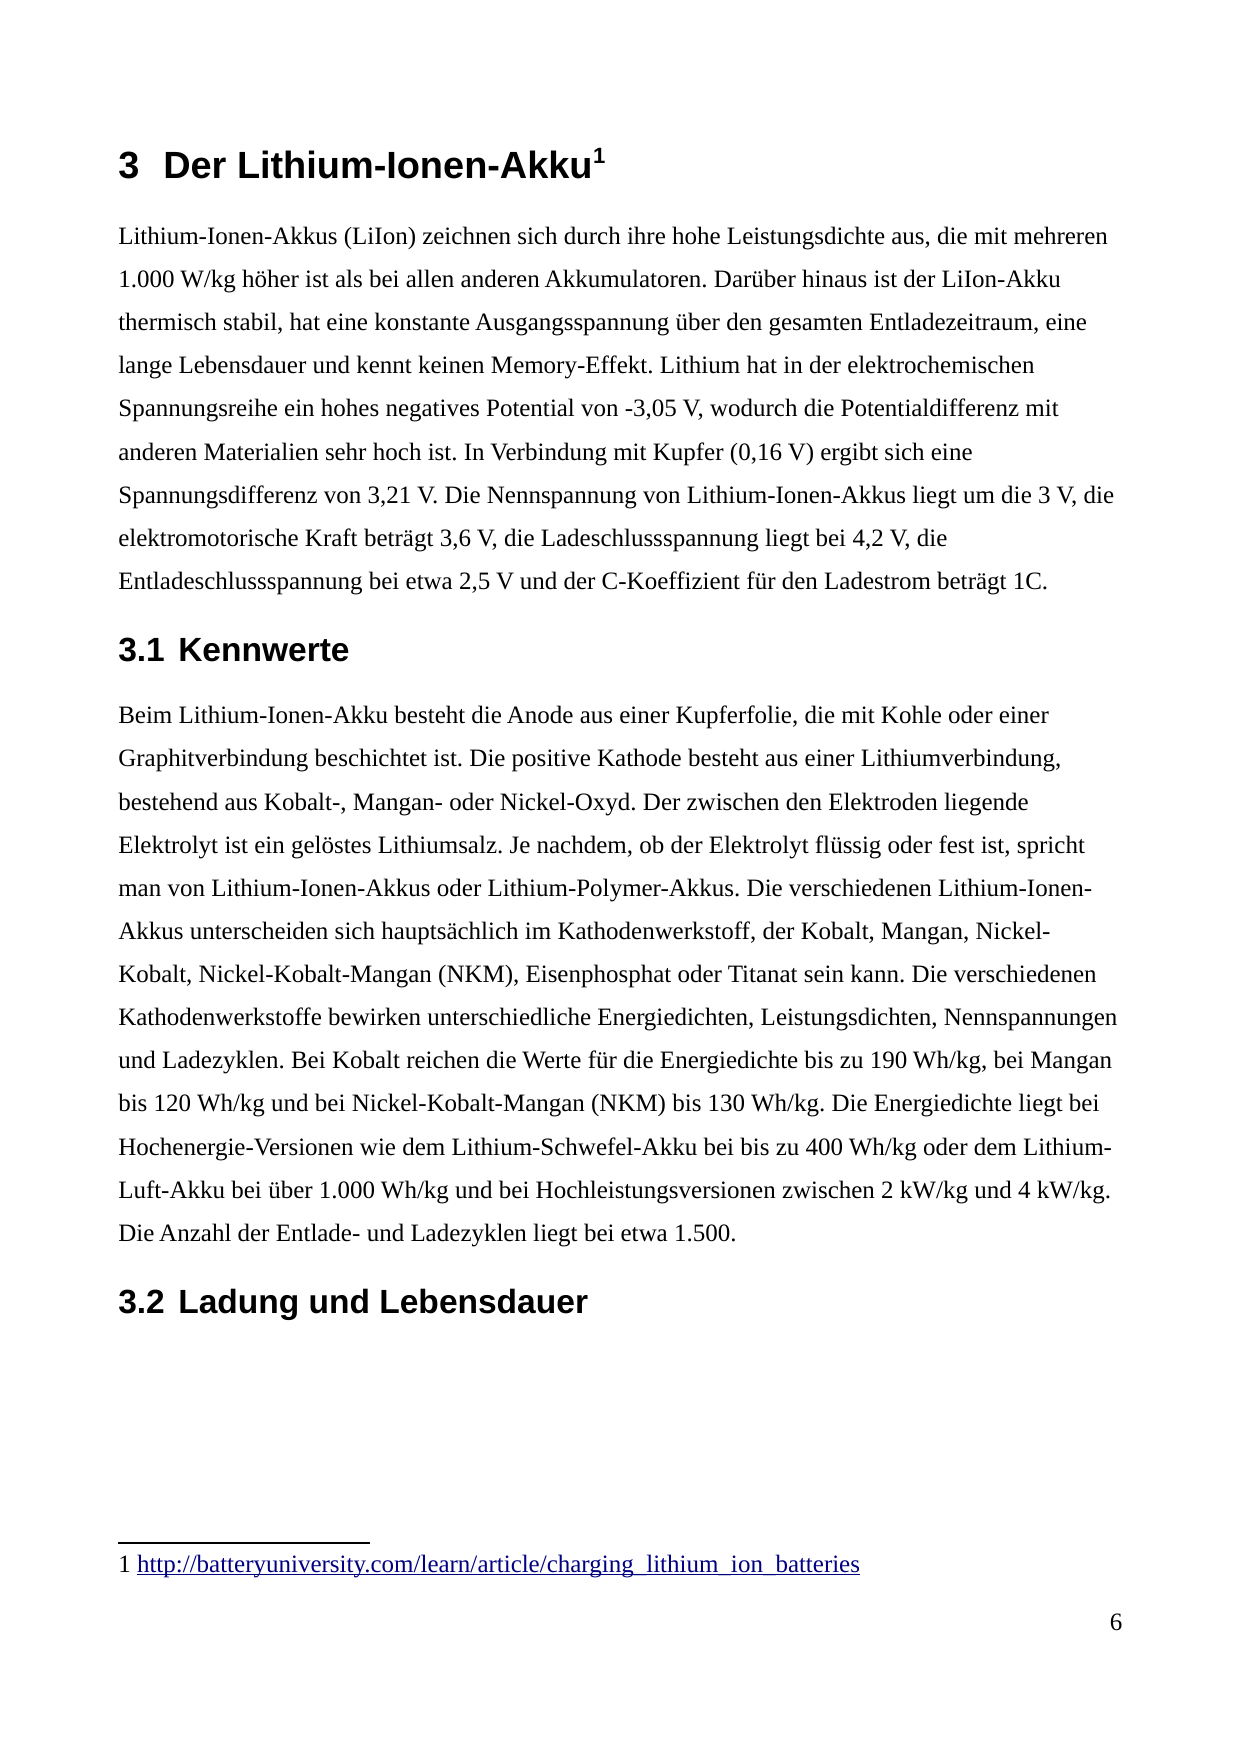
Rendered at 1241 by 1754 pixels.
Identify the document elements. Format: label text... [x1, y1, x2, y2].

subtitle Ladung und Lebensdauer [118, 1282, 1122, 1321]
subtitle Kennwerte [118, 630, 1122, 669]
text Lithium-Ionen-Akkus (LiIon) zeichnen sich durch ihre hohe Leistungsdichte aus, die mit mehreren 1.000 W/kg höher ist als bei allen anderen Akkumulatoren. Darüber hinaus ist der LiIon-Akku thermisch stabil, hat eine konstante Ausgangsspannung über den gesamten Entladezeitraum, eine lange Lebensdauer und kennt keinen Memory-Effekt. Lithium hat in der elektrochemischen Spannungsreihe ein hohes negatives Potential von -3,05 V, wodurch die Potentialdifferenz mit anderen Materialien sehr hoch ist. In Verbindung mit Kupfer (0,16 V) ergibt sich eine Spannungsdifferenz von 3,21 V. Die Nennspannung von Lithium-Ionen-Akkus liegt um die 3 V, die elektromotorische Kraft beträgt 3,6 V, die Ladeschlussspannung liegt bei 4,2 V, die Entladeschlussspannung bei etwa 2,5 V und der C-Koeffizient für den Ladestrom beträgt 1C. [118, 221, 1122, 595]
subtitle Der Lithium-Ionen-Akku [118, 143, 1122, 187]
text http://batteryuniversity.com/learn/article/charging_lithium_ion_batteries [118, 1549, 1122, 1578]
text Beim Lithium-Ionen-Akku besteht die Anode aus einer Kupferfolie, die mit Kohle oder einer Graphitverbindung beschichtet ist. Die positive Kathode besteht aus einer Lithiumverbindung, bestehend aus Kobalt-, Mangan- oder Nickel-Oxyd. Der zwischen den Elektroden liegende Elektrolyt ist ein gelöstes Lithiumsalz. Je nachdem, ob der Elektrolyt flüssig oder fest ist, spricht man von Lithium-Ionen-Akkus oder Lithium-Polymer-Akkus. Die verschiedenen Lithium-Ionen-Akkus unterscheiden sich hauptsächlich im Kathodenwerkstoff, der Kobalt, Mangan, Nickel-Kobalt, Nickel-Kobalt-Mangan (NKM), Eisenphosphat oder Titanat sein kann. Die verschiedenen Kathodenwerkstoffe bewirken unterschiedliche Energiedichten, Leistungsdichten, Nennspannungen und Ladezyklen. Bei Kobalt reichen die Werte für die Energiedichte bis zu 190 Wh/kg, bei Mangan bis 120 Wh/kg und bei Nickel-Kobalt-Mangan (NKM) bis 130 Wh/kg. Die Energiedichte liegt bei Hochenergie-Versionen wie dem Lithium-Schwefel-Akku bei bis zu 400 Wh/kg oder dem Lithium-Luft-Akku bei über 1.000 Wh/kg und bei Hochleistungsversionen zwischen 2 kW/kg und 4 kW/kg. Die Anzahl der Entlade- und Ladezyklen liegt bei etwa 1.500. [118, 700, 1122, 1247]
